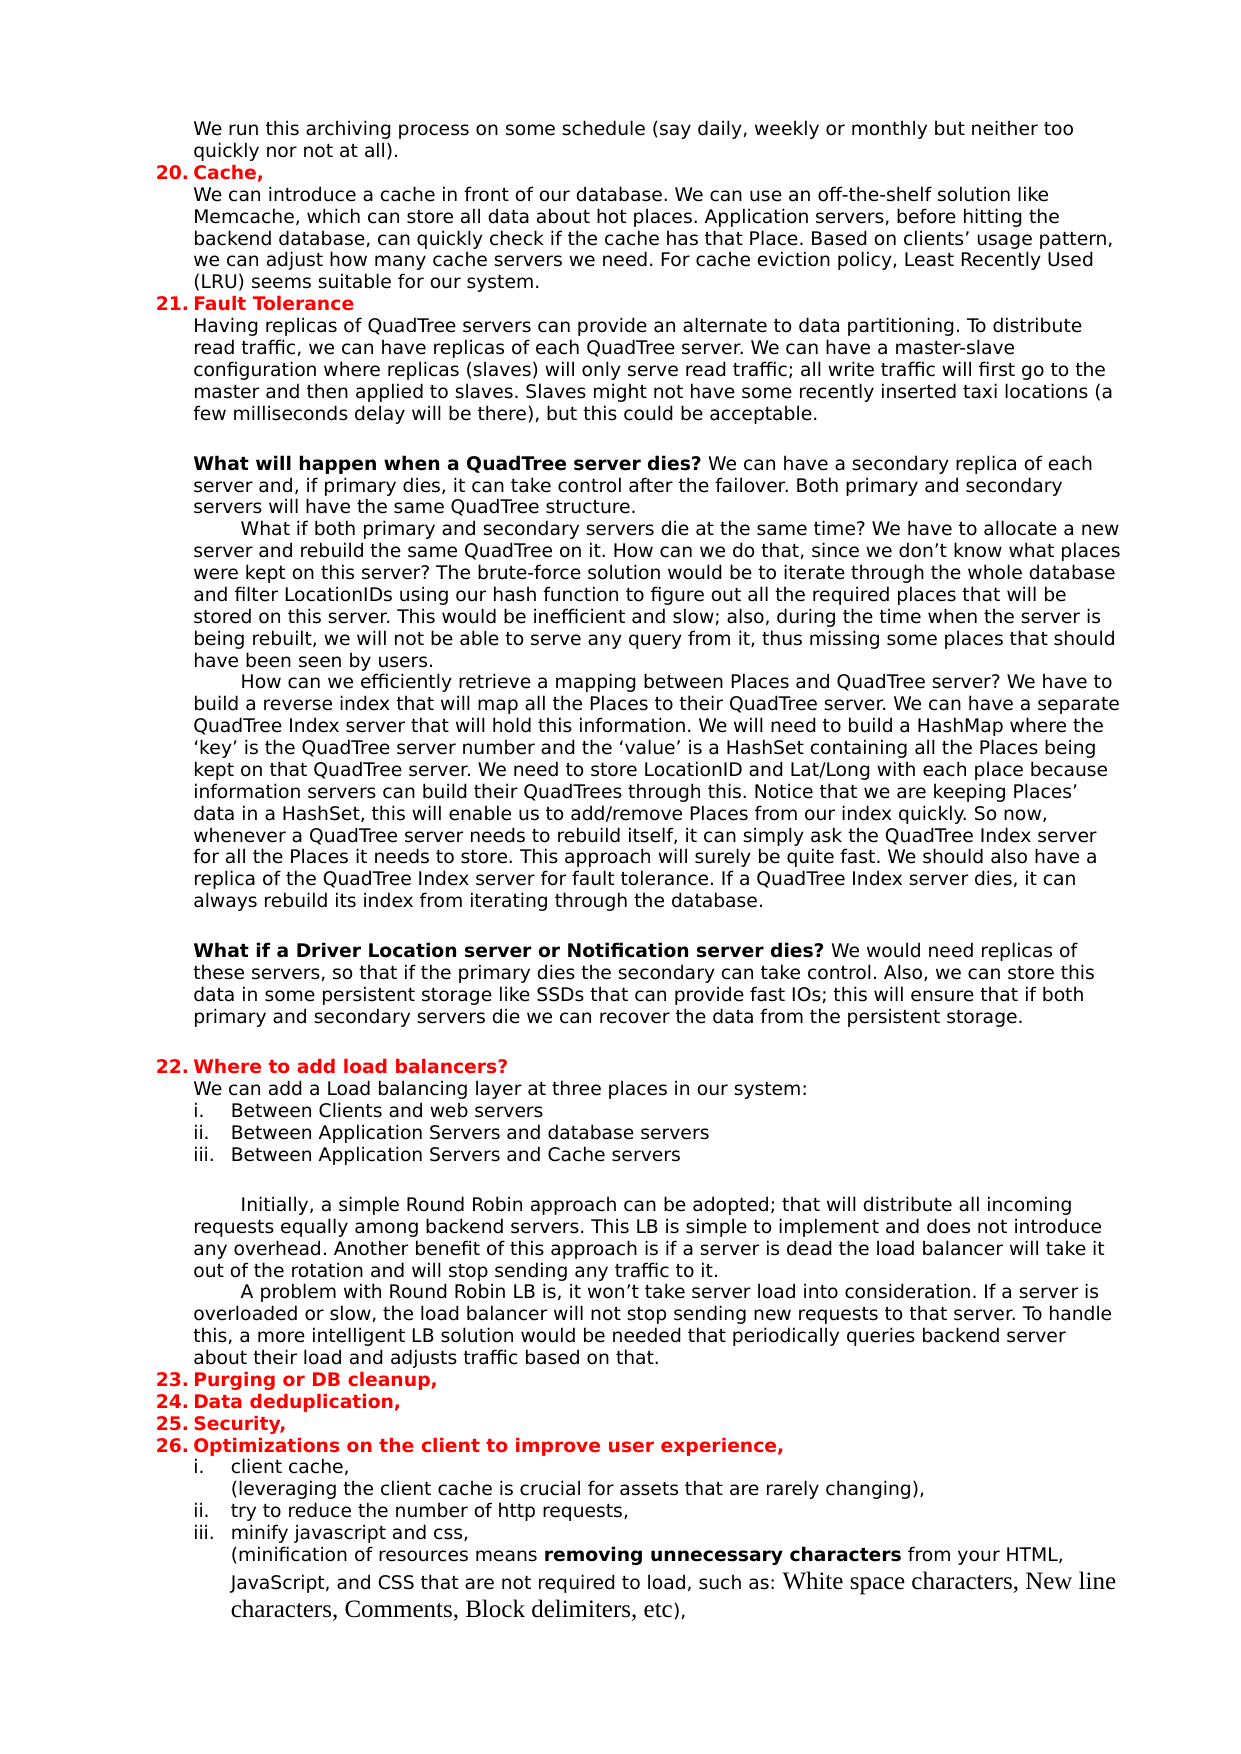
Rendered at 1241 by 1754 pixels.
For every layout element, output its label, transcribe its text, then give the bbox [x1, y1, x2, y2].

list Between Clients and web servers [193, 1100, 1122, 1122]
list What if both primary and secondary servers die at the same time? We have to allocate a new server and rebuild the same QuadTree on it. How can we do that, since we don’t know what places were kept on this server? The brute-force solution would be to iterate through the whole database and filter LocationIDs using our hash function to figure out all the required places that will be stored on this server. This would be inefficient and slow; also, during the time when the server is being rebuilt, we will not be able to serve any query from it, thus missing some places that should have been seen by users. [156, 518, 1122, 671]
list Cache, [156, 162, 1122, 184]
list Data deduplication, [156, 1391, 1122, 1413]
list Initially, a simple Round Robin approach can be adopted; that will distribute all incoming requests equally among backend servers. This LB is simple to implement and does not introduce any overhead. Another benefit of this approach is if a server is dead the load balancer will take it out of the rotation and will stop sending any traffic to it. [156, 1194, 1122, 1281]
list We can add a Load balancing layer at three places in our system: [156, 1078, 1122, 1100]
list Security, [156, 1413, 1122, 1434]
list Between Application Servers and Cache servers [193, 1144, 1122, 1166]
list What if a Driver Location server or Notification server dies? We would need replicas of these servers, so that if the primary dies the secondary can take control. Also, we can store this data in some persistent storage like SSDs that can provide fast IOs; this will ensure that if both primary and secondary servers die we can recover the data from the persistent storage. [156, 940, 1122, 1028]
list How can we efficiently retrieve a mapping between Places and QuadTree server? We have to build a reverse index that will map all the Places to their QuadTree server. We can have a separate QuadTree Index server that will hold this information. We will need to build a HashMap where the ‘key’ is the QuadTree server number and the ‘value’ is a HashSet containing all the Places being kept on that QuadTree server. We need to store LocationID and Lat/Long with each place because information servers can build their QuadTrees through this. Notice that we are keeping Places’ data in a HashSet, this will enable us to add/remove Places from our index quickly. So now, whenever a QuadTree server needs to rebuild itself, it can simply ask the QuadTree Index server for all the Places it needs to store. This approach will surely be quite fast. We should also have a replica of the QuadTree Index server for fault tolerance. If a QuadTree Index server dies, it can always rebuild its index from iterating through the database. [156, 671, 1122, 912]
list A problem with Round Robin LB is, it won’t take server load into consideration. If a server is overloaded or slow, the load balancer will not stop sending new requests to that server. To handle this, a more intelligent LB solution would be needed that periodically queries backend server about their load and adjusts traffic based on that. [156, 1281, 1122, 1369]
list Fault Tolerance [156, 293, 1122, 315]
list Where to add load balancers? [156, 1056, 1122, 1078]
list (minification of resources means removing unnecessary characters from your HTML, JavaScript, and CSS that are not required to load, such as: White space characters, New line characters, Comments, Block delimiters, etc), [193, 1544, 1122, 1623]
list We can introduce a cache in front of our database. We can use an off-the-shelf solution like Memcache, which can store all data about hot places. Application servers, before hitting the backend database, can quickly check if the cache has that Place. Based on clients’ usage pattern, we can adjust how many cache servers we need. For cache eviction policy, Least Recently Used (LRU) seems suitable for our system. [156, 184, 1122, 293]
list client cache, [193, 1456, 1122, 1478]
list Between Application Servers and database servers [193, 1122, 1122, 1144]
list (leveraging the client cache is crucial for assets that are rarely changing), [193, 1478, 1122, 1500]
list minify javascript and css, [193, 1522, 1122, 1544]
list Purging or DB cleanup, [156, 1369, 1122, 1391]
list We run this archiving process on some schedule (say daily, weekly or monthly but neither too quickly nor not at all). [156, 118, 1122, 162]
list Optimizations on the client to improve user experience, [156, 1434, 1122, 1456]
list try to reduce the number of http requests, [193, 1500, 1122, 1522]
list What will happen when a QuadTree server dies? We can have a secondary replica of each server and, if primary dies, it can take control after the failover. Both primary and secondary servers will have the same QuadTree structure. [156, 453, 1122, 518]
list Having replicas of QuadTree servers can provide an alternate to data partitioning. To distribute read traffic, we can have replicas of each QuadTree server. We can have a master-slave configuration where replicas (slaves) will only serve read traffic; all write traffic will first go to the master and then applied to slaves. Slaves might not have some recently inserted taxi locations (a few milliseconds delay will be there), but this could be acceptable. [156, 315, 1122, 424]
